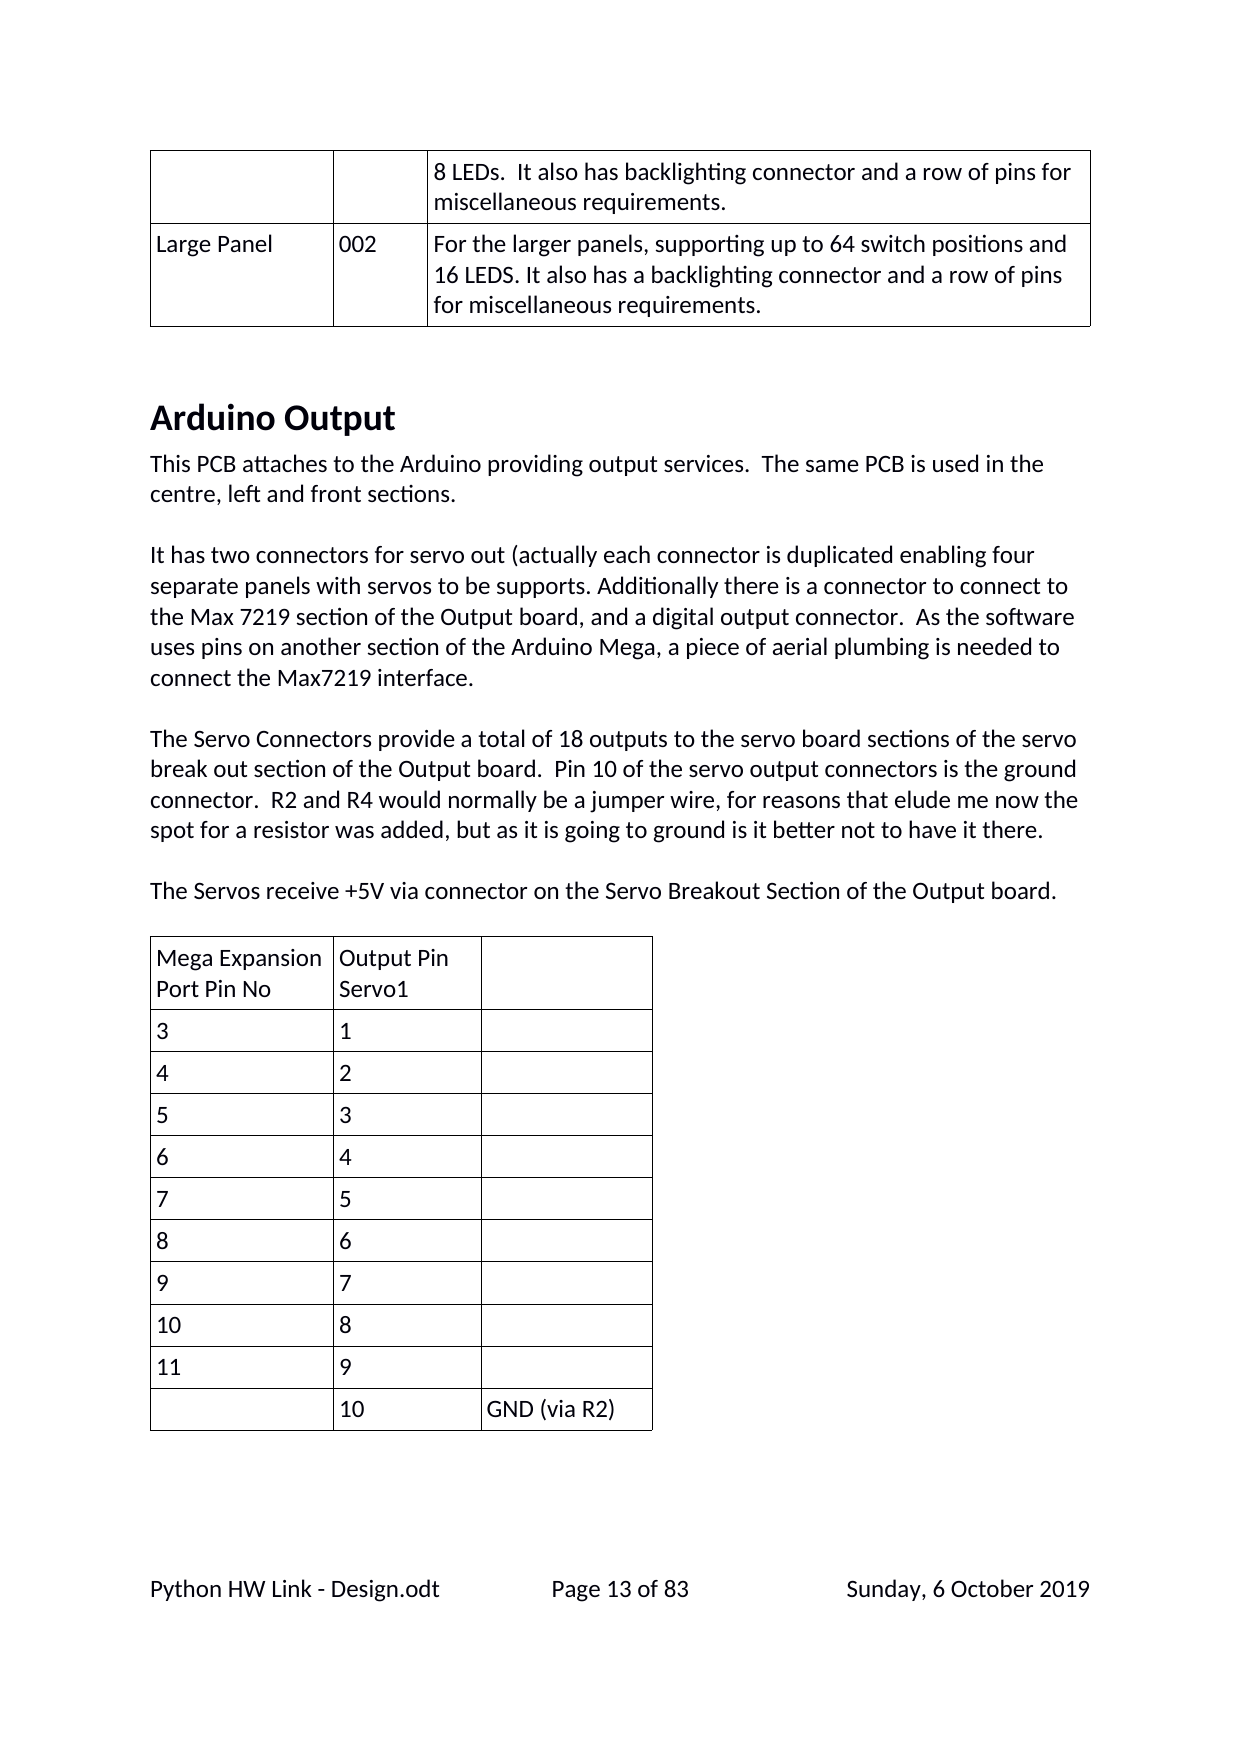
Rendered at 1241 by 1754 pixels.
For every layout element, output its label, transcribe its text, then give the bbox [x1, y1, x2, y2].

table_cell [482, 1010, 652, 1051]
table_cell [482, 1094, 652, 1135]
text It has two connectors for servo out (actually each connector is duplicated enabling four separate panels with servos to be supports. Additionally there is a connector to connect to the Max 7219 section of the Output board, and a digital output connector. As the software uses pins on another section of the Arduino Mega, a piece of aerial plumbing is needed to connect the Max7219 interface. [150, 539, 1090, 692]
table_cell GND (via R2) [482, 1389, 652, 1430]
table_cell For the larger panels, supporting up to 64 switch positions and 16 LEDS. It also has a backlighting connector and a row of pins for miscellaneous requirements. [428, 224, 1090, 326]
table_cell [482, 1136, 652, 1177]
table_cell [482, 1262, 652, 1303]
table_cell 6 [151, 1136, 333, 1177]
table_cell 7 [334, 1262, 481, 1303]
table_cell 9 [334, 1347, 481, 1388]
table_header [482, 937, 652, 1009]
table_cell [482, 1178, 652, 1219]
table_cell 8 [151, 1220, 333, 1261]
table_cell 5 [334, 1178, 481, 1219]
table_cell 11 [151, 1347, 333, 1388]
table_cell 6 [334, 1220, 481, 1261]
table_header Mega Expansion Port Pin No [151, 937, 333, 1009]
table_cell 3 [334, 1094, 481, 1135]
table_cell 10 [334, 1389, 481, 1430]
text The Servo Connectors provide a total of 18 outputs to the servo board sections of the servo break out section of the Output board. Pin 10 of the servo output connectors is the ground connector. R2 and R4 would normally be a jumper wire, for reasons that elude me now the spot for a resistor was added, but as it is going to ground is it better not to have it there. [150, 723, 1090, 845]
table_cell 8 LEDs. It also has backlighting connector and a row of pins for miscellaneous requirements. [428, 151, 1090, 223]
table_cell [482, 1220, 652, 1261]
subtitle Arduino Output [150, 394, 1090, 440]
table_cell 4 [151, 1052, 333, 1093]
table_cell [334, 151, 427, 223]
table_cell 1 [334, 1010, 481, 1051]
table_cell 8 [334, 1305, 481, 1346]
table_cell [151, 1389, 333, 1430]
table_cell 10 [151, 1305, 333, 1346]
text The Servos receive +5V via connector on the Servo Breakout Section of the Output board. [150, 875, 1090, 906]
table_cell Large Panel [151, 224, 333, 326]
text This PCB attaches to the Arduino providing output services. The same PCB is used in the centre, left and front sections. [150, 448, 1090, 509]
table_cell 5 [151, 1094, 333, 1135]
table_cell 3 [151, 1010, 333, 1051]
table_header Output Pin Servo1 [334, 937, 481, 1009]
table_cell [482, 1052, 652, 1093]
table_cell [482, 1305, 652, 1346]
table_cell 002 [334, 224, 427, 326]
table_cell [151, 151, 333, 223]
table_cell 2 [334, 1052, 481, 1093]
table_cell 7 [151, 1178, 333, 1219]
table_cell 9 [151, 1262, 333, 1303]
table_cell [482, 1347, 652, 1388]
table_cell 4 [334, 1136, 481, 1177]
